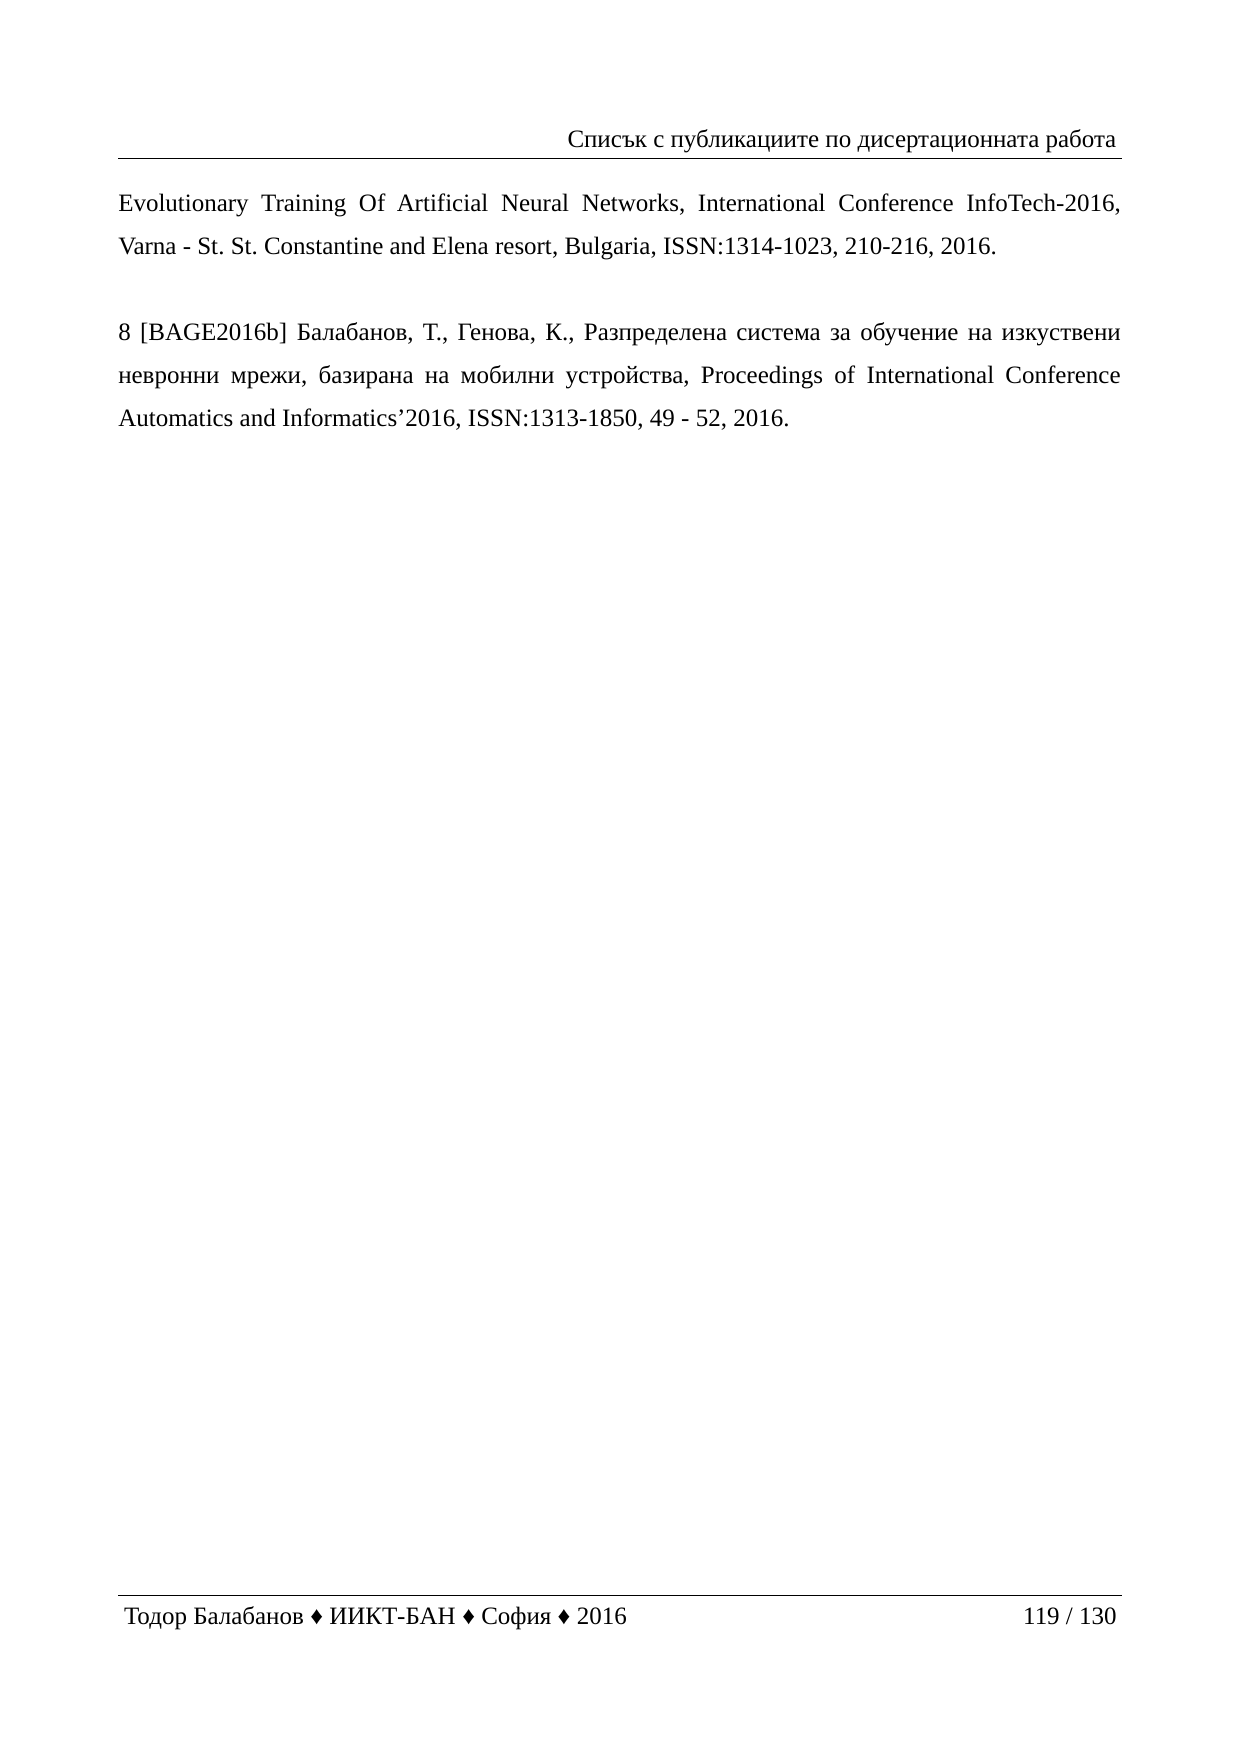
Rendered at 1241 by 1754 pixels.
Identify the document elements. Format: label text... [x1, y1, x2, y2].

text 8 [BAGE2016b] Балабанов, Т., Генова, К., Разпределена система за обучение на изкуствени невронни мрежи, базирана на мобилни устройства, Proceedings of International Conference Automatics and Informatics’2016, ISSN:1313-1850, 49 - 52, 2016. [118, 317, 1122, 432]
text Evolutionary Training Of Artificial Neural Networks, International Conference InfoTech-2016, Varna - St. St. Constantine and Elena resort, Bulgaria, ISSN:1314-1023, 210-216, 2016. [118, 188, 1122, 260]
